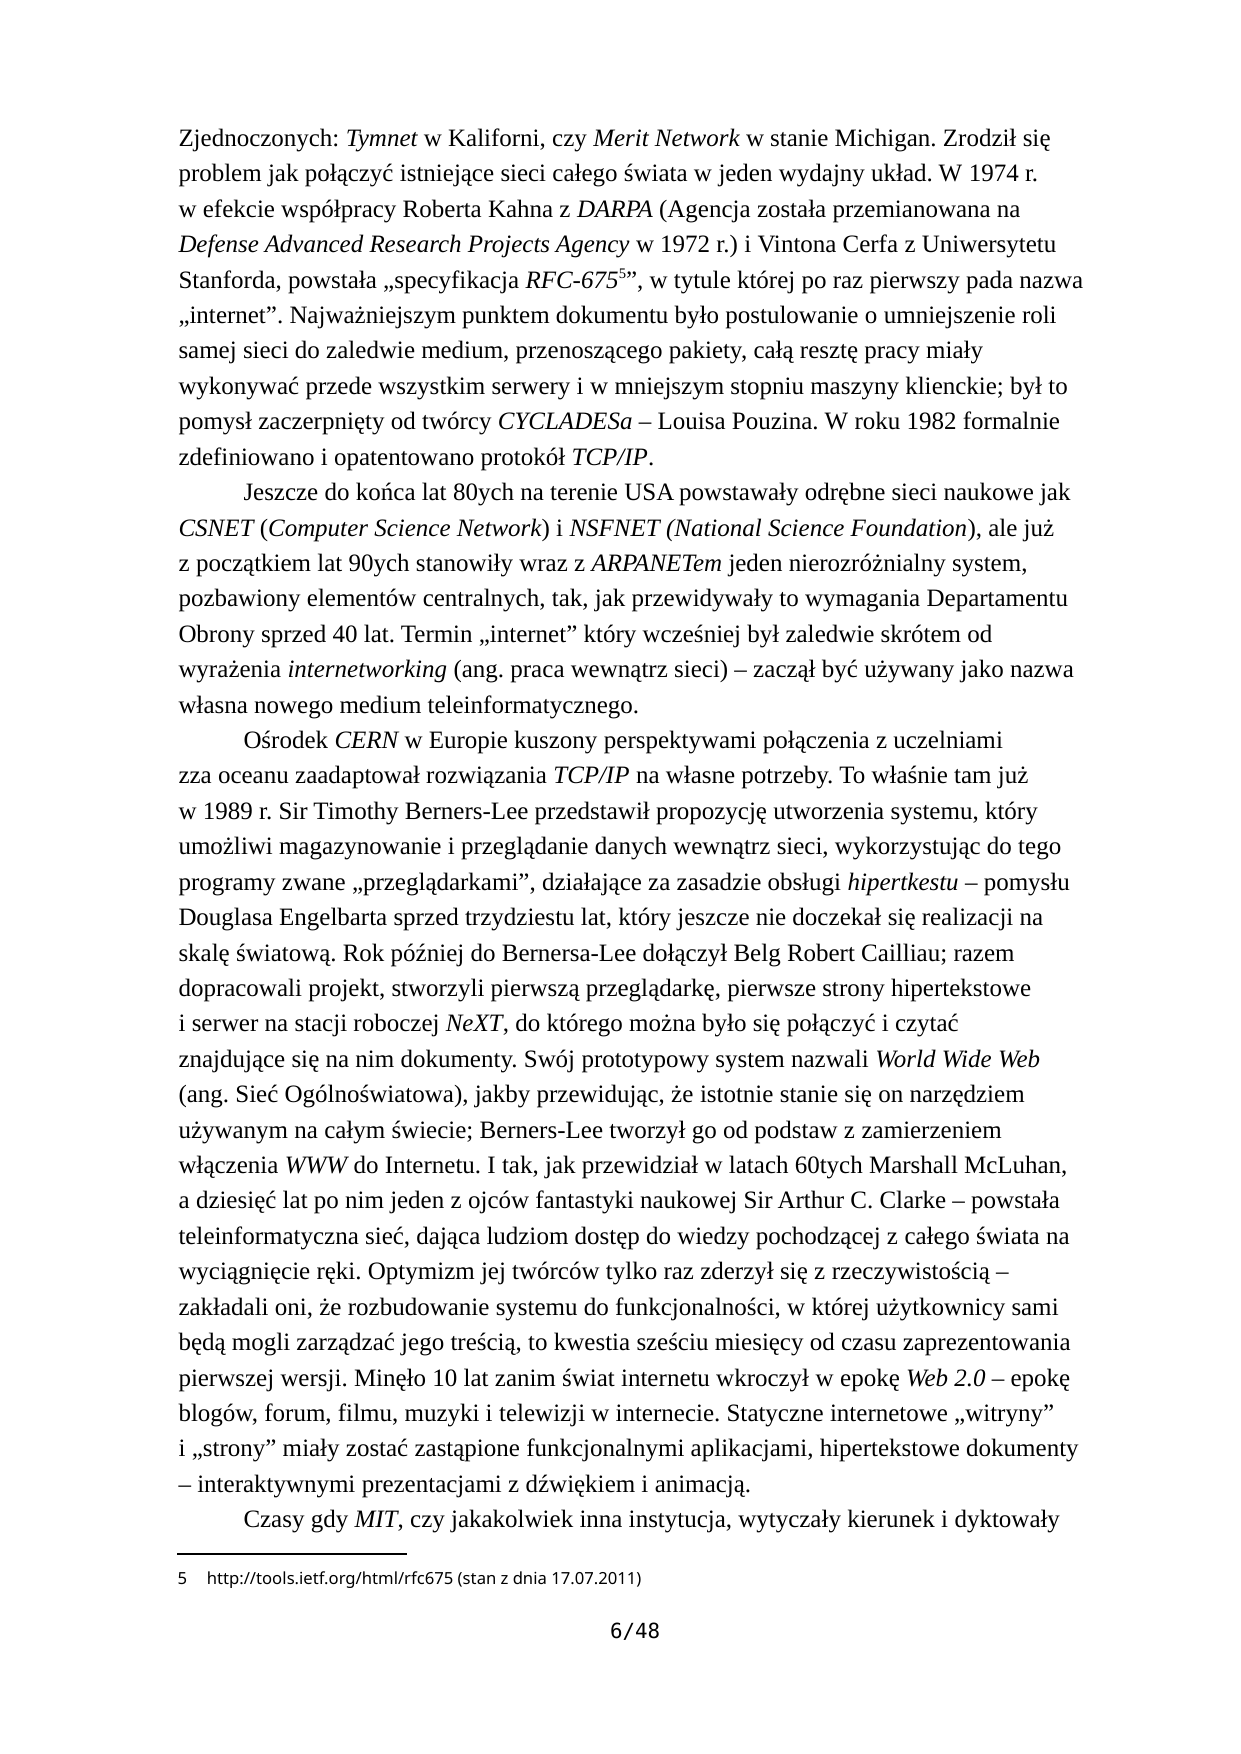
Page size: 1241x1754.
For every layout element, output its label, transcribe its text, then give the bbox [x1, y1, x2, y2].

text http://tools.ietf.org/html/rfc675 (stan z dnia 17.07.2011) [177, 1566, 1093, 1589]
text Jeszcze do końca lat 80ych na terenie USA powstawały odrębne sieci naukowe jak CSNET (Computer Science Network) i NSFNET (National Science Foundation), ale już z początkiem lat 90ych stanowiły wraz z ARPANETem jeden nierozróżnialny system, pozbawiony elementów centralnych, tak, jak przewidywały to wymagania Departamentu Obrony sprzed 40 lat. Termin „internet” który wcześniej był zaledwie skrótem od wyrażenia internetworking (ang. praca wewnątrz sieci) – zaczął być używany jako nazwa własna nowego medium teleinformatycznego. [178, 472, 1093, 720]
text Ośrodek CERN w Europie kuszony perspektywami połączenia z uczelniami zza oceanu zaadaptował rozwiązania TCP/IP na własne potrzeby. To właśnie tam już w 1989 r. Sir Timothy Berners-Lee przedstawił propozycję utworzenia systemu, który umożliwi magazynowanie i przeglądanie danych wewnątrz sieci, wykorzystując do tego programy zwane „przeglądarkami”, działające za zasadzie obsługi hipertkestu – pomysłu Douglasa Engelbarta sprzed trzydziestu lat, który jeszcze nie doczekał się realizacji na skalę światową. Rok później do Bernersa-Lee dołączył Belg Robert Cailliau; razem dopracowali projekt, stworzyli pierwszą przeglądarkę, pierwsze strony hipertekstowe i serwer na stacji roboczej NeXT, do którego można było się połączyć i czytać znajdujące się na nim dokumenty. Swój prototypowy system nazwali World Wide Web (ang. Sieć Ogólnoświatowa), jakby przewidując, że istotnie stanie się on narzędziem używanym na całym świecie; Berners-Lee tworzył go od podstaw z zamierzeniem włączenia WWW do Internetu. I tak, jak przewidział w latach 60tych Marshall McLuhan, a dziesięć lat po nim jeden z ojców fantastyki naukowej Sir Arthur C. Clarke – powstała teleinformatyczna sieć, dająca ludziom dostęp do wiedzy pochodzącej z całego świata na wyciągnięcie ręki. Optymizm jej twórców tylko raz zderzył się z rzeczywistością – zakładali oni, że rozbudowanie systemu do funkcjonalności, w której użytkownicy sami będą mogli zarządzać jego treścią, to kwestia sześciu miesięcy od czasu zaprezentowania pierwszej wersji. Minęło 10 lat zanim świat internetu wkroczył w epokę Web 2.0 – epokę blogów, forum, filmu, muzyki i telewizji w internecie. Statyczne internetowe „witryny” i „strony” miały zostać zastąpione funkcjonalnymi aplikacjami, hipertekstowe dokumenty – interaktywnymi prezentacjami z dźwiękiem i animacją. [178, 720, 1093, 1499]
text Czasy gdy MIT, czy jakakolwiek inna instytucja, wytyczały kierunek i dyktowały [178, 1499, 1093, 1535]
text Zjednoczonych: Tymnet w Kaliforni, czy Merit Network w stanie Michigan. Zrodził się problem jak połączyć istniejące sieci całego świata w jeden wydajny układ. W 1974 r. w efekcie współpracy Roberta Kahna z DARPA (Agencja została przemianowana na Defense Advanced Research Projects Agency w 1972 r.) i Vintona Cerfa z Uniwersytetu Stanforda, powstała „specyfikacja RFC-675”, w tytule której po raz pierwszy pada nazwa „internet”. Najważniejszym punktem dokumentu było postulowanie o umniejszenie roli samej sieci do zaledwie medium, przenoszącego pakiety, całą resztę pracy miały wykonywać przede wszystkim serwery i w mniejszym stopniu maszyny klienckie; był to pomysł zaczerpnięty od twórcy CYCLADESa – Louisa Pouzina. W roku 1982 formalnie zdefiniowano i opatentowano protokół TCP/IP. [178, 118, 1093, 472]
